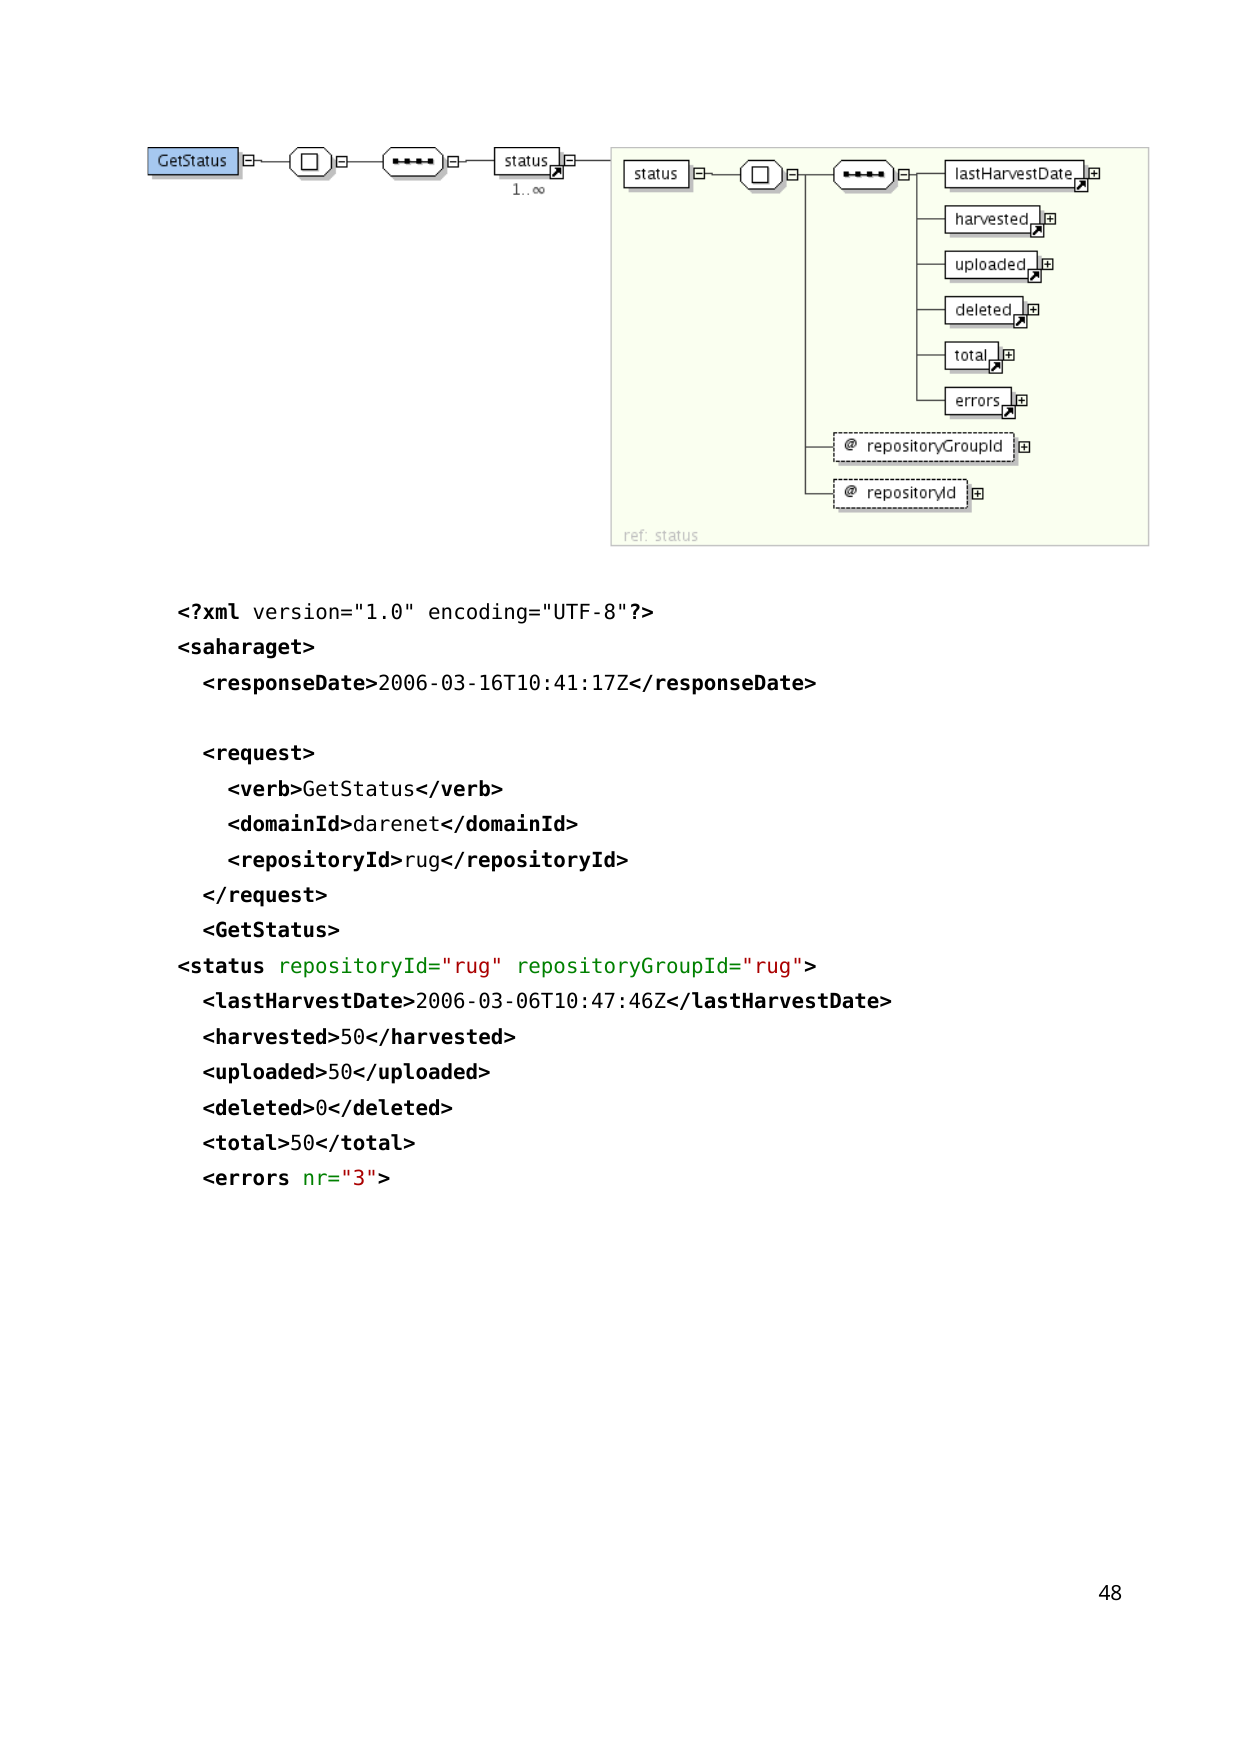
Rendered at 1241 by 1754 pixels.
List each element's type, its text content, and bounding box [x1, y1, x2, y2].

text <harvested>50</harvested> [177, 1014, 1122, 1049]
text <repositoryId>rug</repositoryId> [177, 837, 1122, 872]
text </request> [177, 872, 1122, 907]
text <status repositoryId="rug" repositoryGroupId="rug"> [177, 943, 1122, 978]
picture [147, 147, 1152, 549]
text <responseDate>2006-03-16T10:41:17Z</responseDate> [177, 659, 1122, 695]
text <request> [177, 730, 1122, 766]
text <total>50</total> [177, 1120, 1122, 1155]
text <deleted>0</deleted> [177, 1084, 1122, 1120]
text <verb>GetStatus</verb> [177, 766, 1122, 801]
text <errors nr="3"> [177, 1155, 1122, 1191]
text <saharaget> [177, 624, 1122, 659]
text <uploaded>50</uploaded> [177, 1049, 1122, 1084]
text <GetStatus> [177, 907, 1122, 943]
text <domainId>darenet</domainId> [177, 801, 1122, 837]
text <lastHarvestDate>2006-03-06T10:47:46Z</lastHarvestDate> [177, 978, 1122, 1014]
text <?xml version="1.0" encoding="UTF-8"?> [177, 589, 1122, 624]
